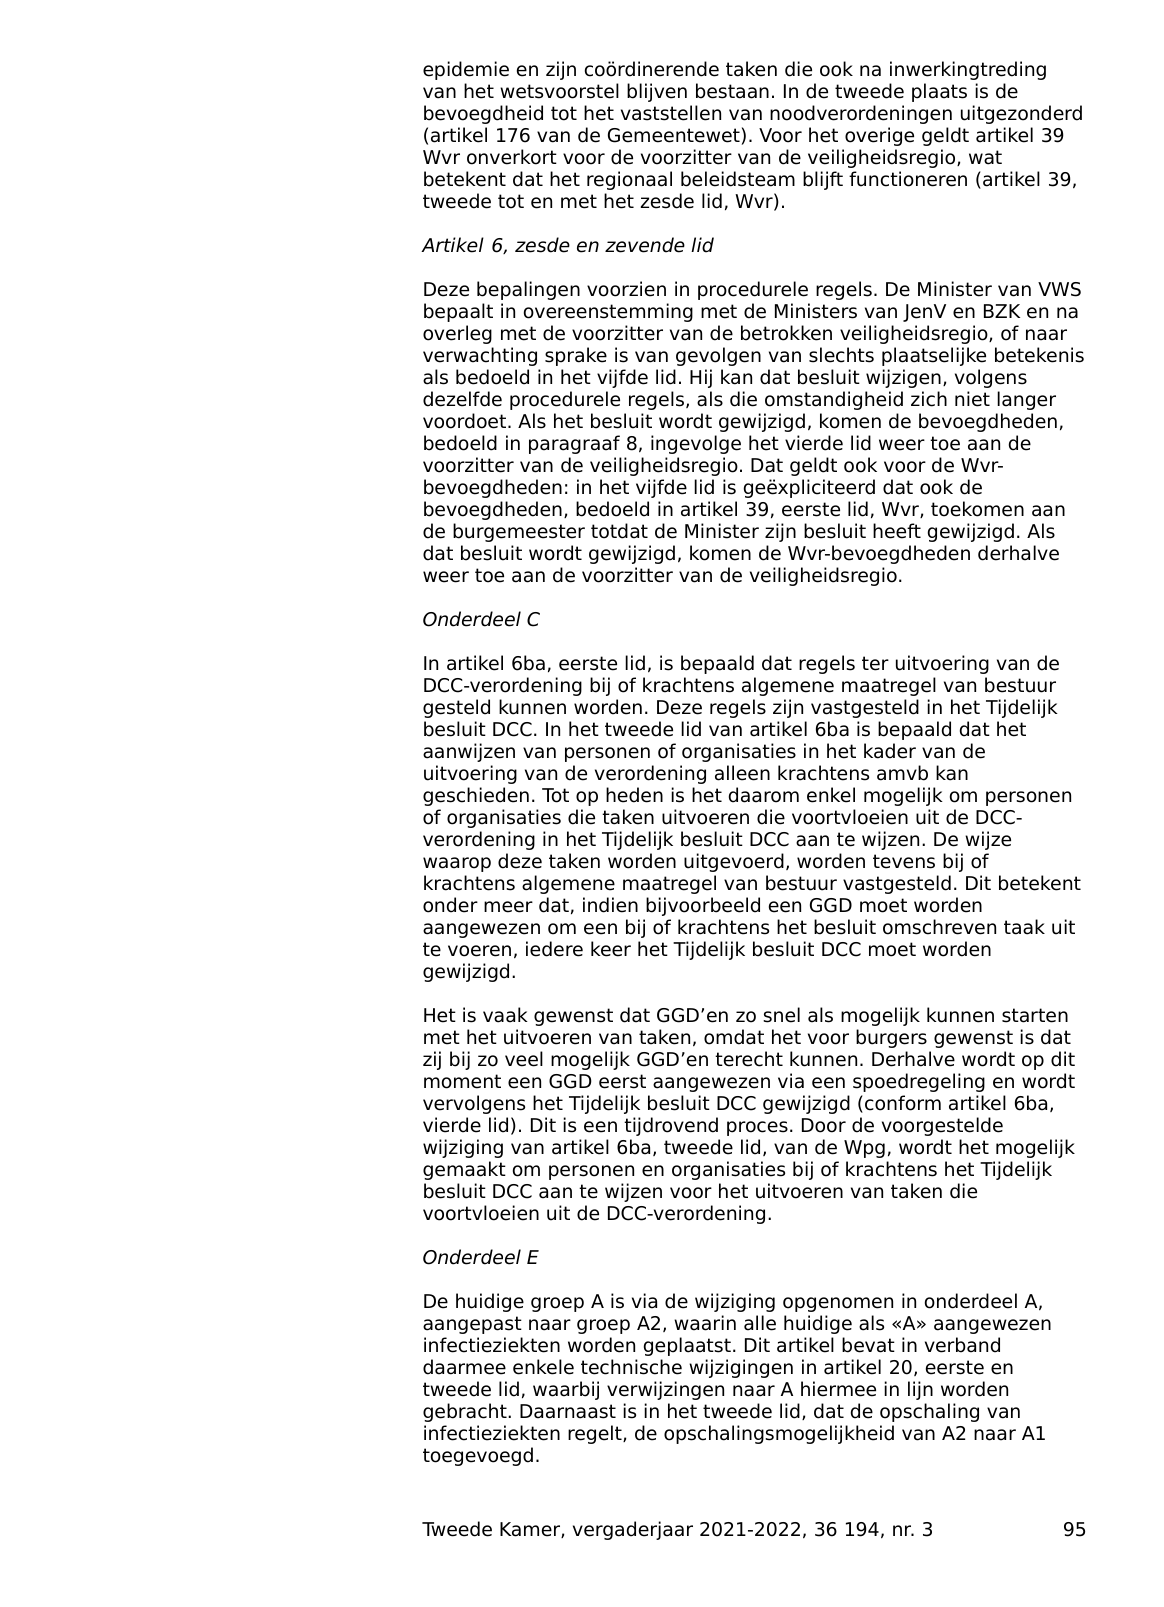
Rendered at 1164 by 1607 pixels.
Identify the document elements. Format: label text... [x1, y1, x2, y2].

text Deze bepalingen voorzien in procedurele regels. De Minister van VWS bepaalt in overeenstemming met de Ministers van JenV en BZK en na overleg met de voorzitter van de betrokken veiligheidsregio, of naar verwachting sprake is van gevolgen van slechts plaatselijke betekenis als bedoeld in het vijfde lid. Hij kan dat besluit wijzigen, volgens dezelfde procedurele regels, als die omstandigheid zich niet langer voordoet. Als het besluit wordt gewijzigd, komen de bevoegdheden, bedoeld in paragraaf 8, ingevolge het vierde lid weer toe aan de voorzitter van de veiligheidsregio. Dat geldt ook voor de Wvr-bevoegdheden: in het vijfde lid is geëxpliciteerd dat ook de bevoegdheden, bedoeld in artikel 39, eerste lid, Wvr, toekomen aan de burgemeester totdat de Minister zijn besluit heeft gewijzigd. Als dat besluit wordt gewijzigd, komen de Wvr-bevoegdheden derhalve weer toe aan de voorzitter van de veiligheidsregio. [422, 279, 1087, 587]
text De huidige groep A is via de wijziging opgenomen in onderdeel A, aangepast naar groep A2, waarin alle huidige als «A» aangewezen infectieziekten worden geplaatst. Dit artikel bevat in verband daarmee enkele technische wijzigingen in artikel 20, eerste en tweede lid, waarbij verwijzingen naar A hiermee in lijn worden gebracht. Daarnaast is in het tweede lid, dat de opschaling van infectieziekten regelt, de opschalingsmogelijkheid van A2 naar A1 toegevoegd. [422, 1291, 1087, 1467]
subtitle Onderdeel C [422, 609, 1087, 631]
text epidemie en zijn coördinerende taken die ook na inwerkingtreding van het wetsvoorstel blijven bestaan. In de tweede plaats is de bevoegdheid tot het vaststellen van noodverordeningen uitgezonderd (artikel 176 van de Gemeentewet). Voor het overige geldt artikel 39 Wvr onverkort voor de voorzitter van de veiligheidsregio, wat betekent dat het regionaal beleidsteam blijft functioneren (artikel 39, tweede tot en met het zesde lid, Wvr). [422, 59, 1087, 213]
text In artikel 6ba, eerste lid, is bepaald dat regels ter uitvoering van de DCC-verordening bij of krachtens algemene maatregel van bestuur gesteld kunnen worden. Deze regels zijn vastgesteld in het Tijdelijk besluit DCC. In het tweede lid van artikel 6ba is bepaald dat het aanwijzen van personen of organisaties in het kader van de uitvoering van de verordening alleen krachtens amvb kan geschieden. Tot op heden is het daarom enkel mogelijk om personen of organisaties die taken uitvoeren die voortvloeien uit de DCC-verordening in het Tijdelijk besluit DCC aan te wijzen. De wijze waarop deze taken worden uitgevoerd, worden tevens bij of krachtens algemene maatregel van bestuur vastgesteld. Dit betekent onder meer dat, indien bijvoorbeeld een GGD moet worden aangewezen om een bij of krachtens het besluit omschreven taak uit te voeren, iedere keer het Tijdelijk besluit DCC moet worden gewijzigd. [422, 653, 1087, 983]
text Het is vaak gewenst dat GGD’en zo snel als mogelijk kunnen starten met het uitvoeren van taken, omdat het voor burgers gewenst is dat zij bij zo veel mogelijk GGD’en terecht kunnen. Derhalve wordt op dit moment een GGD eerst aangewezen via een spoedregeling en wordt vervolgens het Tijdelijk besluit DCC gewijzigd (conform artikel 6ba, vierde lid). Dit is een tijdrovend proces. Door de voorgestelde wijziging van artikel 6ba, tweede lid, van de Wpg, wordt het mogelijk gemaakt om personen en organisaties bij of krachtens het Tijdelijk besluit DCC aan te wijzen voor het uitvoeren van taken die voortvloeien uit de DCC-verordening. [422, 1005, 1087, 1225]
subtitle Onderdeel E [422, 1247, 1087, 1269]
subtitle Artikel 6, zesde en zevende lid [422, 235, 1087, 257]
